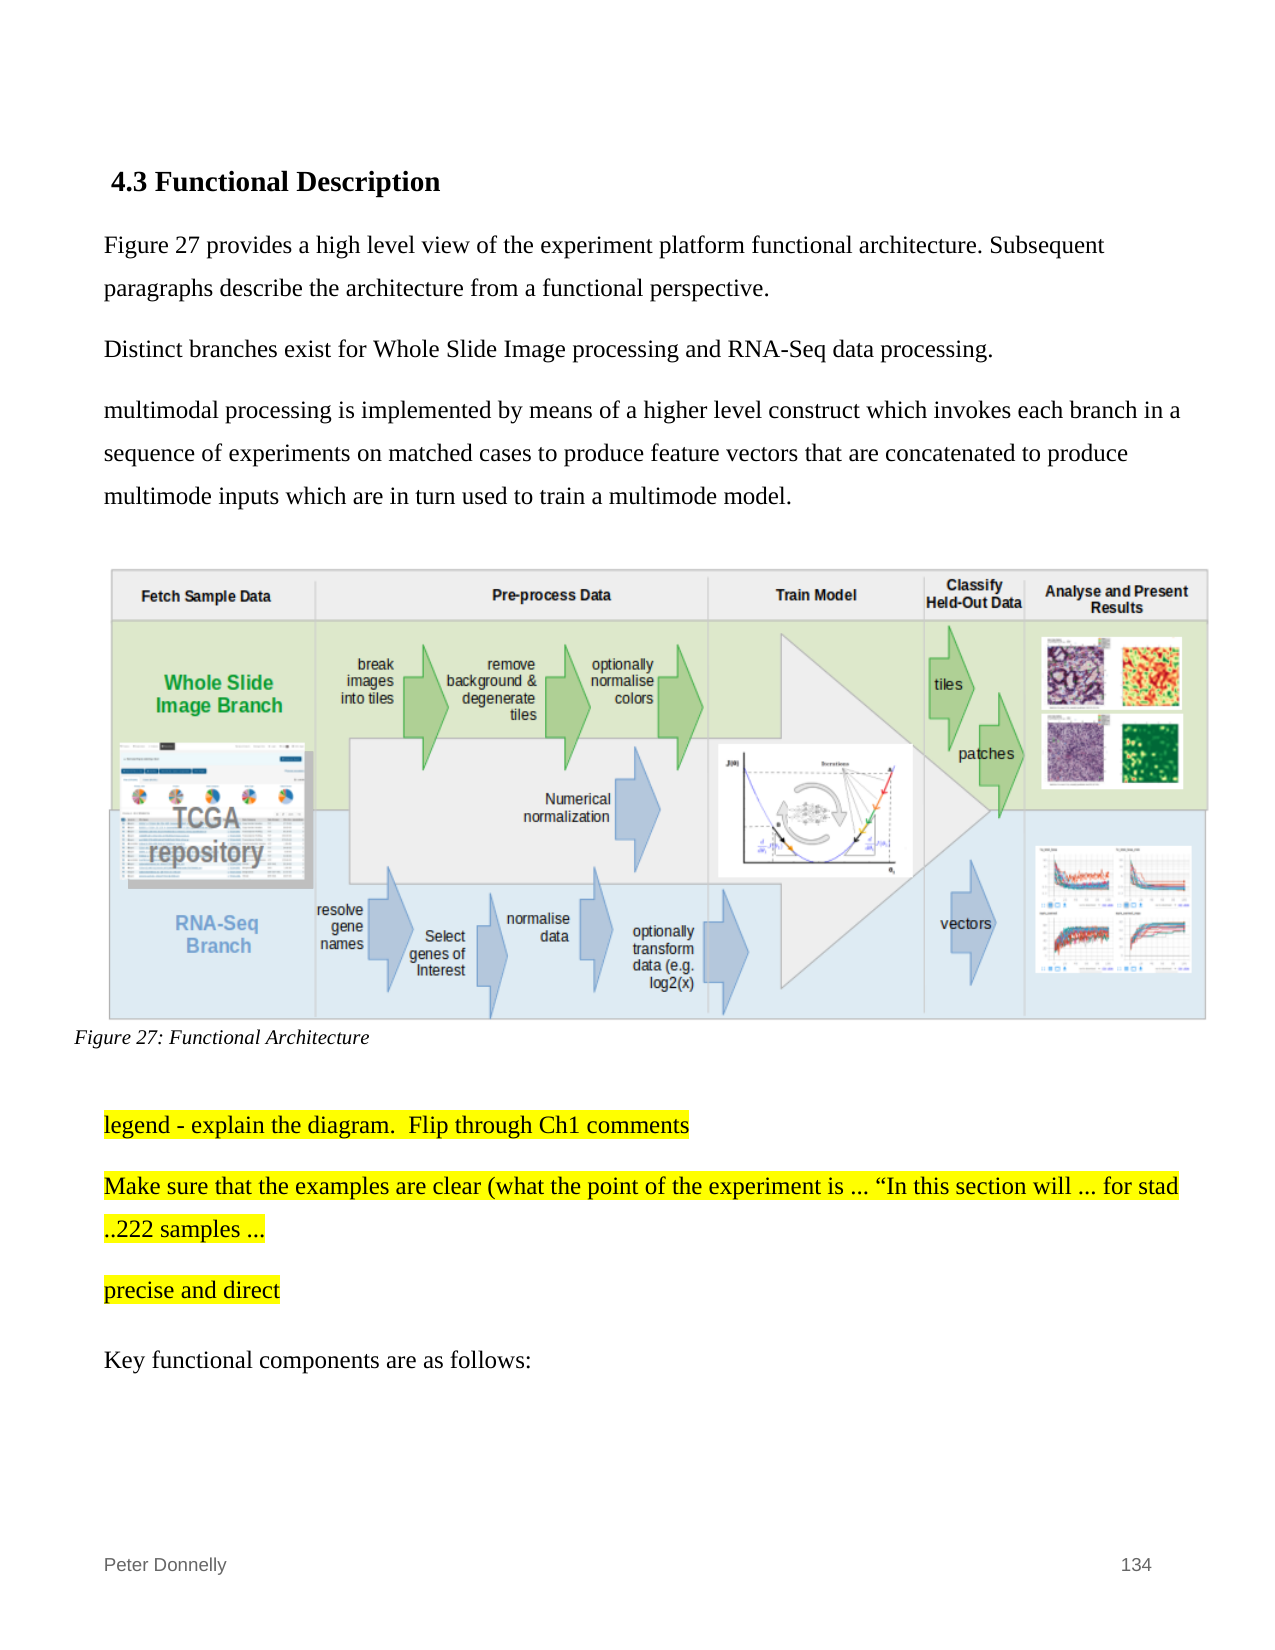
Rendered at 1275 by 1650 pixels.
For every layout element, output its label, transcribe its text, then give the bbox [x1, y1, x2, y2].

picture [97, 559, 1223, 1026]
text Distinct branches exist for Whole Slide Image processing and RNA-Seq data processing. [103, 334, 1181, 363]
text Key functional components are as follows: [103, 1345, 1181, 1373]
subtitle Functional Description [103, 164, 1181, 198]
text legend - explain the diagram. Flip through Ch1 comments [103, 1110, 1181, 1139]
text ­ [1223, 560, 1246, 572]
text ­ [74, 560, 97, 572]
text multimodal processing is implemented by means of a higher level construct which invokes each branch in a sequence of experiments on matched cases to produce feature vectors that are concatenated to produce multimode inputs which are in turn used to train a multimode model. [103, 395, 1181, 510]
text Figure 27 provides a high level view of the experiment platform functional architecture. Subsequent paragraphs describe the architecture from a functional perspective. [103, 230, 1181, 302]
text ­ [103, 542, 1181, 559]
text precise and direct [103, 1275, 1181, 1304]
text Make sure that the examples are clear (what the point of the experiment is ... “In this section will ... for stad ..222 samples ... [103, 1171, 1181, 1243]
text ­ [103, 1049, 1181, 1078]
text Figure 27: Functional Architecture [74, 1026, 1246, 1049]
